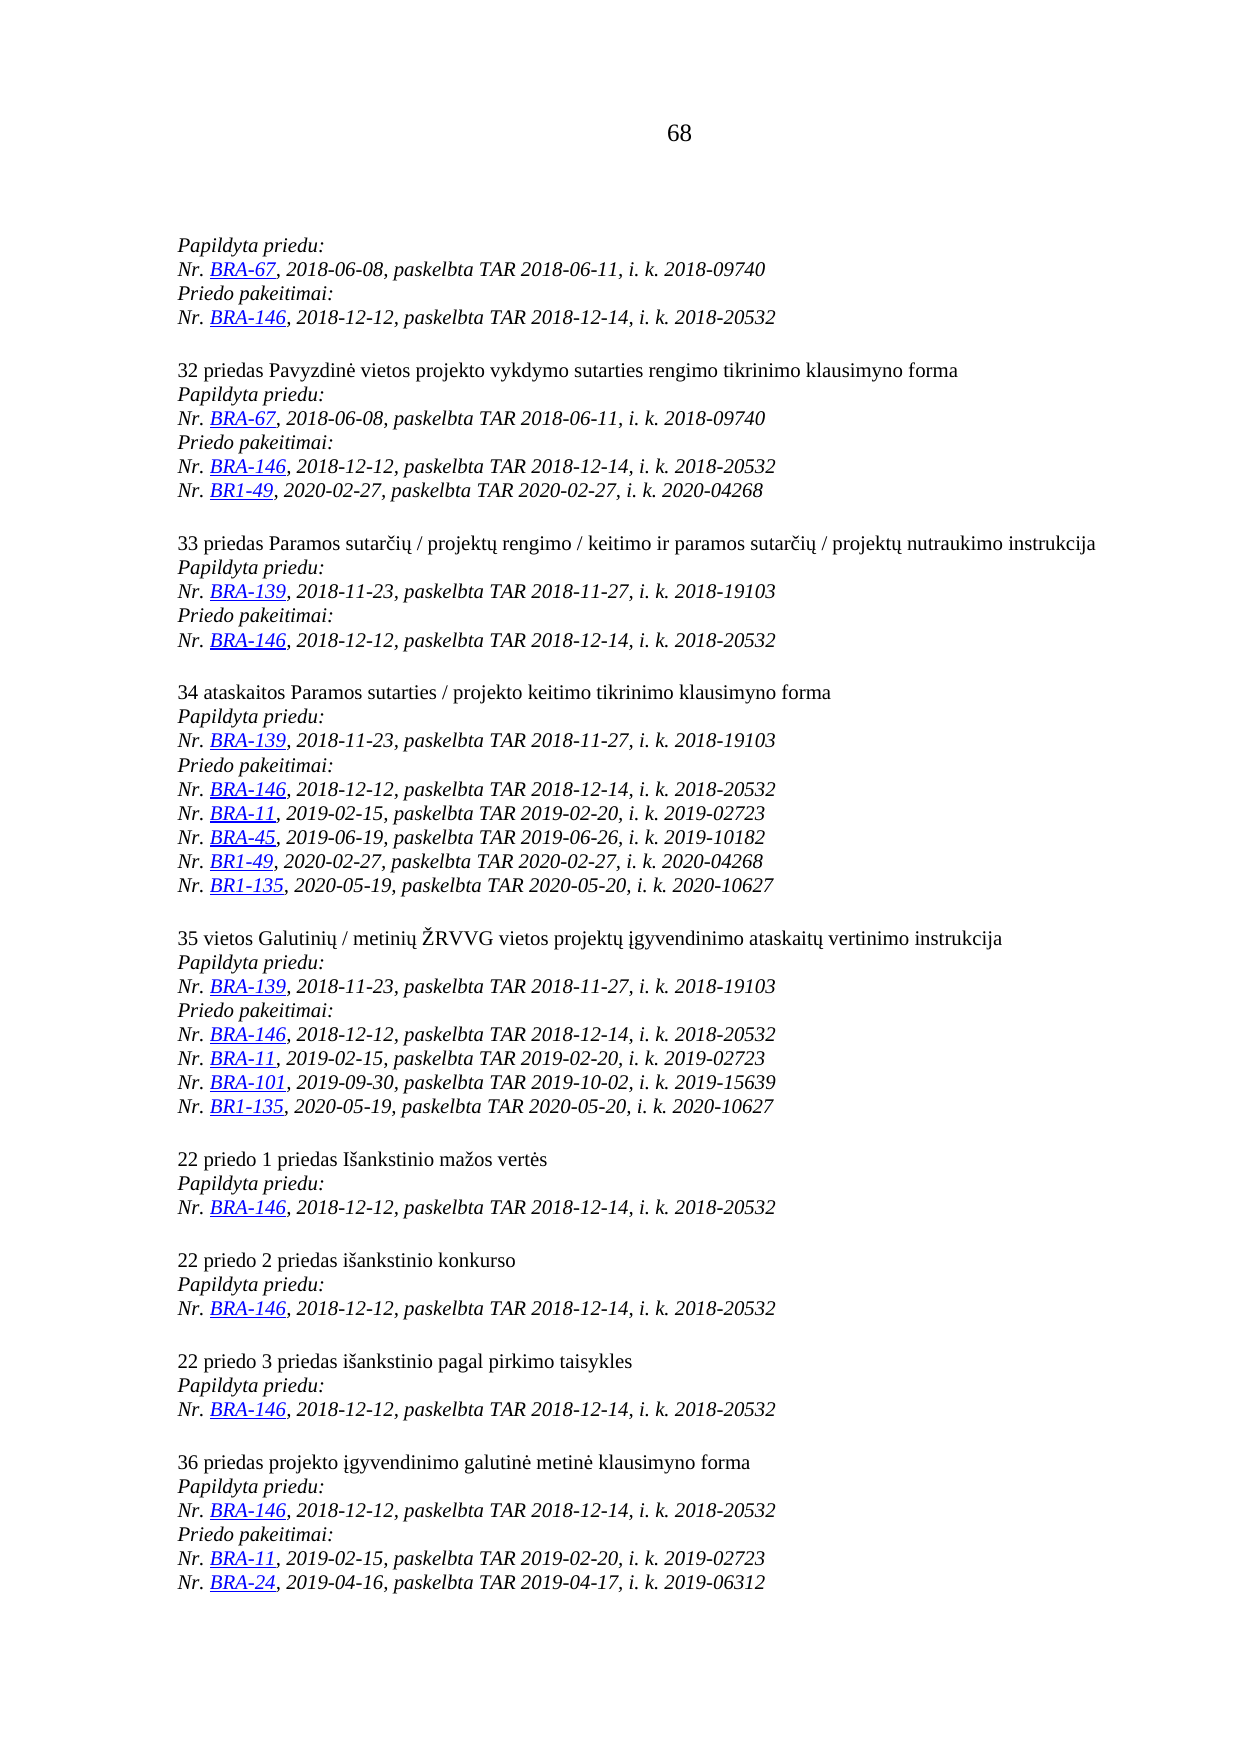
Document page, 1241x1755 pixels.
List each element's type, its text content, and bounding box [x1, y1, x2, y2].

text Priedo pakeitimai: [177, 603, 1181, 627]
text Nr. BRA-146, 2018-12-12, paskelbta TAR 2018-12-14, i. k. 2018-20532 [177, 1022, 1181, 1046]
text Nr. BRA-146, 2018-12-12, paskelbta TAR 2018-12-14, i. k. 2018-20532 [177, 1195, 1181, 1219]
text Papildyta priedu: [177, 555, 1181, 579]
text Nr. BRA-139, 2018-11-23, paskelbta TAR 2018-11-27, i. k. 2018-19103 [177, 728, 1181, 752]
text Nr. BRA-146, 2018-12-12, paskelbta TAR 2018-12-14, i. k. 2018-20532 [177, 1397, 1181, 1421]
text 36 priedas projekto įgyvendinimo galutinė metinė klausimyno forma [177, 1450, 1181, 1474]
text Nr. BRA-45, 2019-06-19, paskelbta TAR 2019-06-26, i. k. 2019-10182 [177, 825, 1181, 849]
text Papildyta priedu: [177, 1171, 1181, 1195]
text Papildyta priedu: [177, 704, 1181, 728]
text Nr. BRA-139, 2018-11-23, paskelbta TAR 2018-11-27, i. k. 2018-19103 [177, 974, 1181, 998]
text Papildyta priedu: [177, 950, 1181, 974]
text Priedo pakeitimai: [177, 281, 1181, 305]
text Nr. BR1-49, 2020-02-27, paskelbta TAR 2020-02-27, i. k. 2020-04268 [177, 849, 1181, 873]
text Nr. BR1-135, 2020-05-19, paskelbta TAR 2020-05-20, i. k. 2020-10627 [177, 873, 1181, 897]
text Papildyta priedu: [177, 233, 1181, 257]
text Nr. BRA-11, 2019-02-15, paskelbta TAR 2019-02-20, i. k. 2019-02723 [177, 1046, 1181, 1070]
text Nr. BRA-101, 2019-09-30, paskelbta TAR 2019-10-02, i. k. 2019-15639 [177, 1070, 1181, 1094]
text 22 priedo 3 priedas išankstinio pagal pirkimo taisykles [177, 1349, 1181, 1373]
text 22 priedo 2 priedas išankstinio konkurso [177, 1248, 1181, 1272]
text Nr. BRA-24, 2019-04-16, paskelbta TAR 2019-04-17, i. k. 2019-06312 [177, 1570, 1181, 1594]
text Priedo pakeitimai: [177, 430, 1181, 454]
text Nr. BRA-11, 2019-02-15, paskelbta TAR 2019-02-20, i. k. 2019-02723 [177, 801, 1181, 825]
text Priedo pakeitimai: [177, 1522, 1181, 1546]
text Nr. BRA-146, 2018-12-12, paskelbta TAR 2018-12-14, i. k. 2018-20532 [177, 1498, 1181, 1522]
text Papildyta priedu: [177, 1272, 1181, 1296]
text Nr. BR1-135, 2020-05-19, paskelbta TAR 2020-05-20, i. k. 2020-10627 [177, 1094, 1181, 1118]
text Nr. BRA-67, 2018-06-08, paskelbta TAR 2018-06-11, i. k. 2018-09740 [177, 257, 1181, 281]
text Nr. BRA-146, 2018-12-12, paskelbta TAR 2018-12-14, i. k. 2018-20532 [177, 305, 1181, 329]
text Nr. BRA-11, 2019-02-15, paskelbta TAR 2019-02-20, i. k. 2019-02723 [177, 1546, 1181, 1570]
text Papildyta priedu: [177, 1474, 1181, 1498]
text 32 priedas Pavyzdinė vietos projekto vykdymo sutarties rengimo tikrinimo klausimyno forma [177, 358, 1181, 382]
text Nr. BRA-146, 2018-12-12, paskelbta TAR 2018-12-14, i. k. 2018-20532 [177, 1296, 1181, 1320]
text Priedo pakeitimai: [177, 752, 1181, 777]
text Nr. BRA-146, 2018-12-12, paskelbta TAR 2018-12-14, i. k. 2018-20532 [177, 627, 1181, 652]
text Nr. BRA-67, 2018-06-08, paskelbta TAR 2018-06-11, i. k. 2018-09740 [177, 406, 1181, 430]
text Nr. BRA-139, 2018-11-23, paskelbta TAR 2018-11-27, i. k. 2018-19103 [177, 579, 1181, 603]
text Nr. BR1-49, 2020-02-27, paskelbta TAR 2020-02-27, i. k. 2020-04268 [177, 478, 1181, 502]
text Priedo pakeitimai: [177, 998, 1181, 1022]
text Papildyta priedu: [177, 1373, 1181, 1397]
text 34 ataskaitos Paramos sutarties / projekto keitimo tikrinimo klausimyno forma [177, 680, 1181, 704]
text Nr. BRA-146, 2018-12-12, paskelbta TAR 2018-12-14, i. k. 2018-20532 [177, 454, 1181, 478]
text 22 priedo 1 priedas Išankstinio mažos vertės [177, 1147, 1181, 1171]
text Papildyta priedu: [177, 382, 1181, 406]
text 35 vietos Galutinių / metinių ŽRVVG vietos projektų įgyvendinimo ataskaitų vertinimo instrukcija [177, 926, 1181, 950]
text Nr. BRA-146, 2018-12-12, paskelbta TAR 2018-12-14, i. k. 2018-20532 [177, 777, 1181, 801]
text 33 priedas Paramos sutarčių / projektų rengimo / keitimo ir paramos sutarčių / projektų nutraukimo instrukcija [177, 531, 1181, 555]
